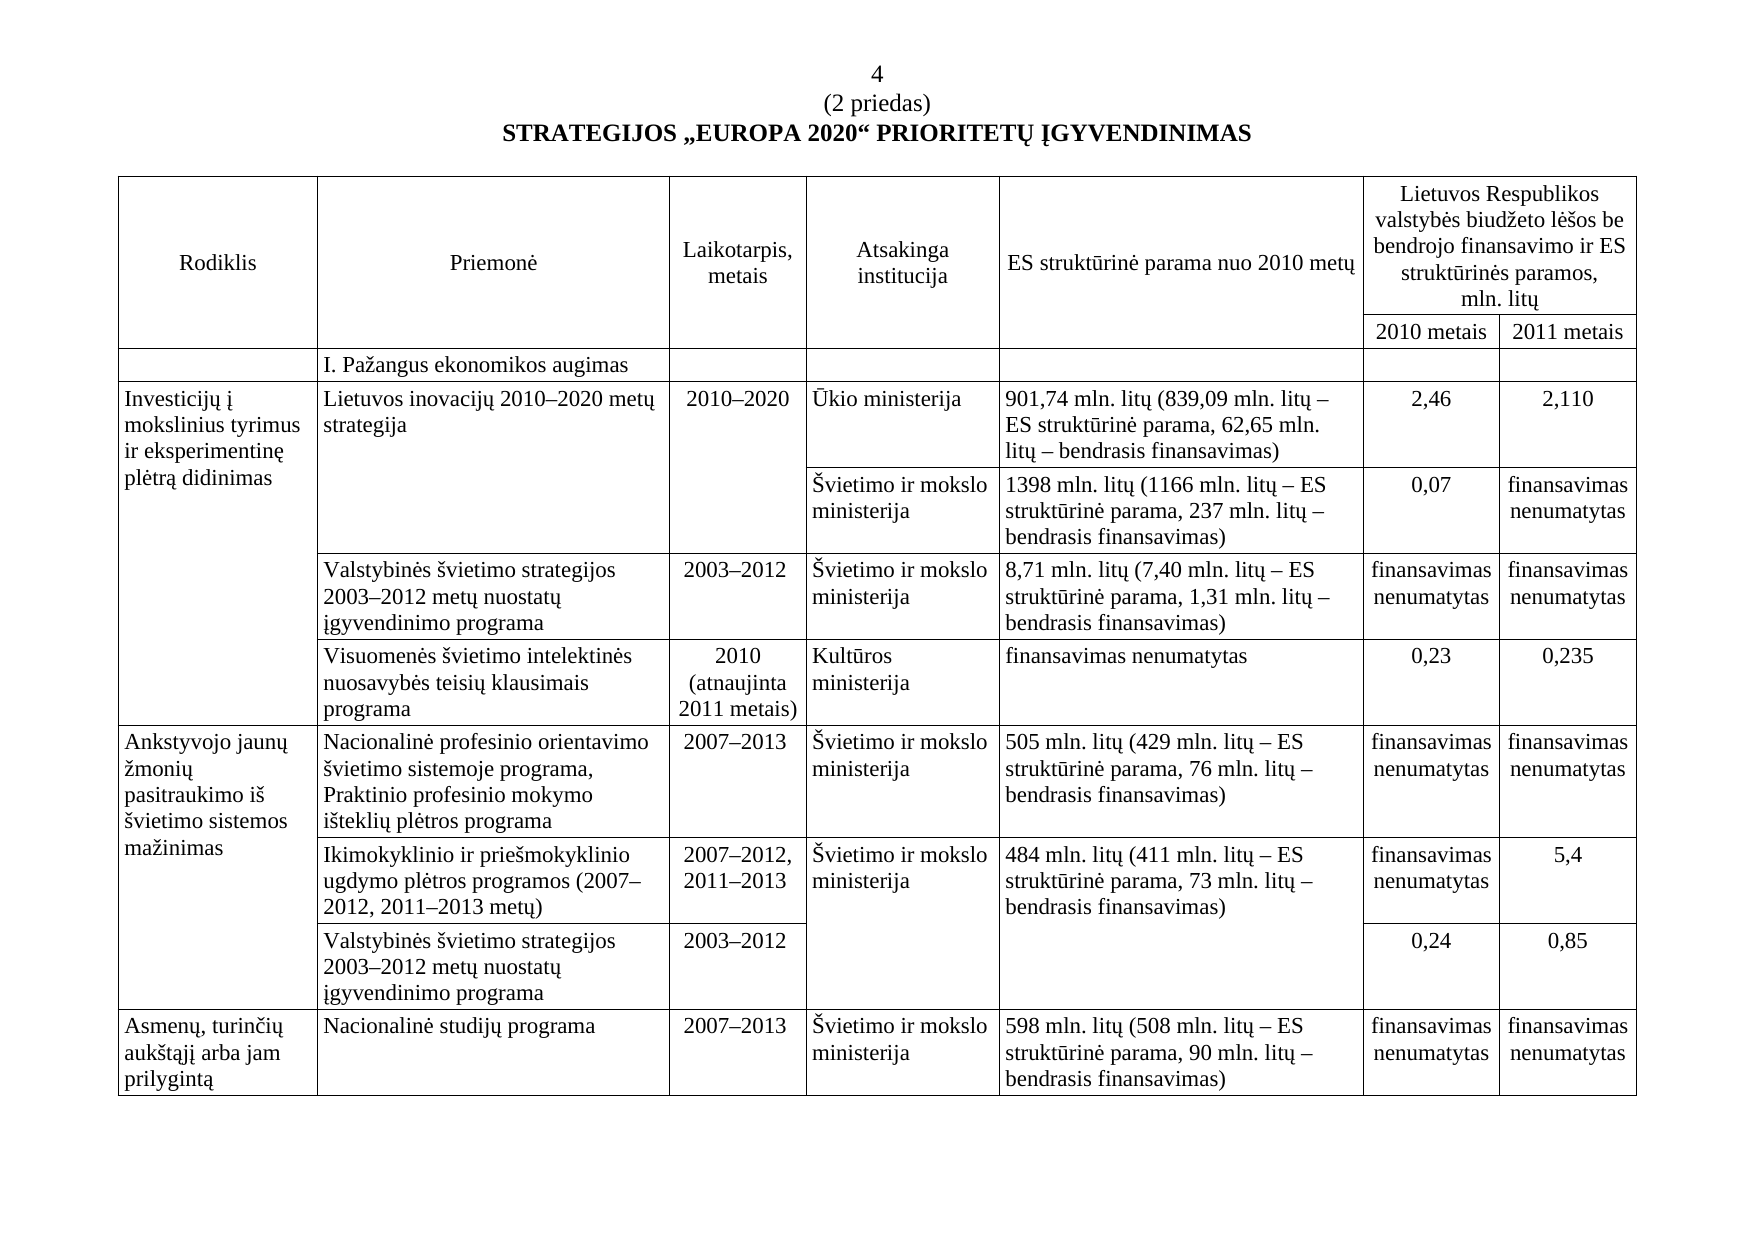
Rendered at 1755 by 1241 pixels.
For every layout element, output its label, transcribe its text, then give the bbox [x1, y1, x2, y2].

table_cell 2007–2013 [670, 1010, 806, 1094]
table_cell finansavimas nenumatytas [1500, 726, 1636, 837]
table_cell 2010 (atnaujinta 2011 metais) [670, 640, 806, 724]
table_cell finansavimas nenumatytas [1364, 554, 1499, 638]
table_cell Valstybinės švietimo strategijos 2003–2012 metų nuostatų įgyvendinimo programa [318, 924, 669, 1009]
table_cell finansavimas nenumatytas [1364, 838, 1499, 923]
table_cell Ūkio ministerija [807, 382, 999, 467]
table_cell Ankstyvojo jaunų žmonių pasitraukimo iš švietimo sistemos mažinimas [119, 726, 317, 1009]
table_cell 1398 mln. litų (1166 mln. litų – ES struktūrinė parama, 237 mln. litų – bendrasis finansavimas) [1000, 468, 1363, 553]
table_cell Lietuvos inovacijų 2010–2020 metų strategija [318, 382, 669, 553]
table_cell 2003–2012 [670, 554, 806, 638]
table_cell 505 mln. litų (429 mln. litų – ES struktūrinė parama, 76 mln. litų – bendrasis finansavimas) [1000, 726, 1363, 837]
table_header Priemonė [318, 177, 669, 347]
table_header ES struktūrinė parama nuo 2010 metų [1000, 177, 1363, 347]
table_cell [670, 349, 806, 381]
table_cell 484 mln. litų (411 mln. litų – ES struktūrinė parama, 73 mln. litų – bendrasis finansavimas) [1000, 838, 1363, 1009]
table_cell finansavimas nenumatytas [1000, 640, 1363, 724]
table_cell Švietimo ir mokslo ministerija [807, 838, 999, 1009]
table_cell 2,46 [1364, 382, 1499, 467]
table_cell Švietimo ir mokslo ministerija [807, 726, 999, 837]
table_cell Kultūros ministerija [807, 640, 999, 724]
table_cell 5,4 [1500, 838, 1636, 923]
table_cell [807, 349, 999, 381]
table_header Laikotarpis, metais [670, 177, 806, 347]
table_cell [1364, 349, 1499, 381]
table_cell 0,07 [1364, 468, 1499, 553]
table_cell Nacionalinė studijų programa [318, 1010, 669, 1094]
table_cell finansavimas nenumatytas [1500, 554, 1636, 638]
table_cell [1500, 349, 1636, 381]
table_cell 0,85 [1500, 924, 1636, 1009]
table_cell finansavimas nenumatytas [1364, 1010, 1499, 1094]
table_cell Asmenų, turinčių aukštąjį arba jam prilygintą [119, 1010, 317, 1094]
text Strategijos „Europa 2020“ prioritetų įgyvendinimas [118, 118, 1636, 147]
table_cell 2007–2012, 2011–2013 [670, 838, 806, 923]
table_cell 2011 metais [1500, 315, 1636, 347]
table_cell 2010 metais [1364, 315, 1499, 347]
table_cell 0,235 [1500, 640, 1636, 724]
table_cell Švietimo ir mokslo ministerija [807, 554, 999, 638]
table_cell 2007–2013 [670, 726, 806, 837]
table_cell Investicijų į mokslinius tyrimus ir eksperimentinę plėtrą didinimas [119, 382, 317, 724]
table_cell Švietimo ir mokslo ministerija [807, 468, 999, 553]
table_cell 8,71 mln. litų (7,40 mln. litų – ES struktūrinė parama, 1,31 mln. litų – bendrasis finansavimas) [1000, 554, 1363, 638]
table_header Atsakinga institucija [807, 177, 999, 347]
table_cell 2,110 [1500, 382, 1636, 467]
table_cell 2003–2012 [670, 924, 806, 1009]
table_cell 0,24 [1364, 924, 1499, 1009]
table_cell Valstybinės švietimo strategijos 2003–2012 metų nuostatų įgyvendinimo programa [318, 554, 669, 638]
table_cell Visuomenės švietimo intelektinės nuosavybės teisių klausimais programa [318, 640, 669, 724]
table_cell 2010–2020 [670, 382, 806, 553]
table_cell I. Pažangus ekonomikos augimas [318, 349, 669, 381]
table_cell 901,74 mln. litų (839,09 mln. litų – ES struktūrinė parama, 62,65 mln. litų – bendrasis finansavimas) [1000, 382, 1363, 467]
table_header Rodiklis [119, 177, 317, 347]
table_cell finansavimas nenumatytas [1364, 726, 1499, 837]
table_cell finansavimas nenumatytas [1500, 468, 1636, 553]
table_cell [119, 349, 317, 381]
table_cell Ikimokyklinio ir priešmokyklinio ugdymo plėtros programos (2007–2012, 2011–2013 metų) [318, 838, 669, 923]
table_cell Nacionalinė profesinio orientavimo švietimo sistemoje programa, Praktinio profesinio mokymo išteklių plėtros programa [318, 726, 669, 837]
table_cell [1000, 349, 1363, 381]
table_header Lietuvos Respublikos valstybės biudžeto lėšos be bendrojo finansavimo ir ES struktūrinės paramos, mln. litų [1364, 177, 1636, 314]
table_cell 598 mln. litų (508 mln. litų – ES struktūrinė parama, 90 mln. litų – bendrasis finansavimas) [1000, 1010, 1363, 1094]
table_cell finansavimas nenumatytas [1500, 1010, 1636, 1094]
table_cell 0,23 [1364, 640, 1499, 724]
table_cell Švietimo ir mokslo ministerija [807, 1010, 999, 1094]
